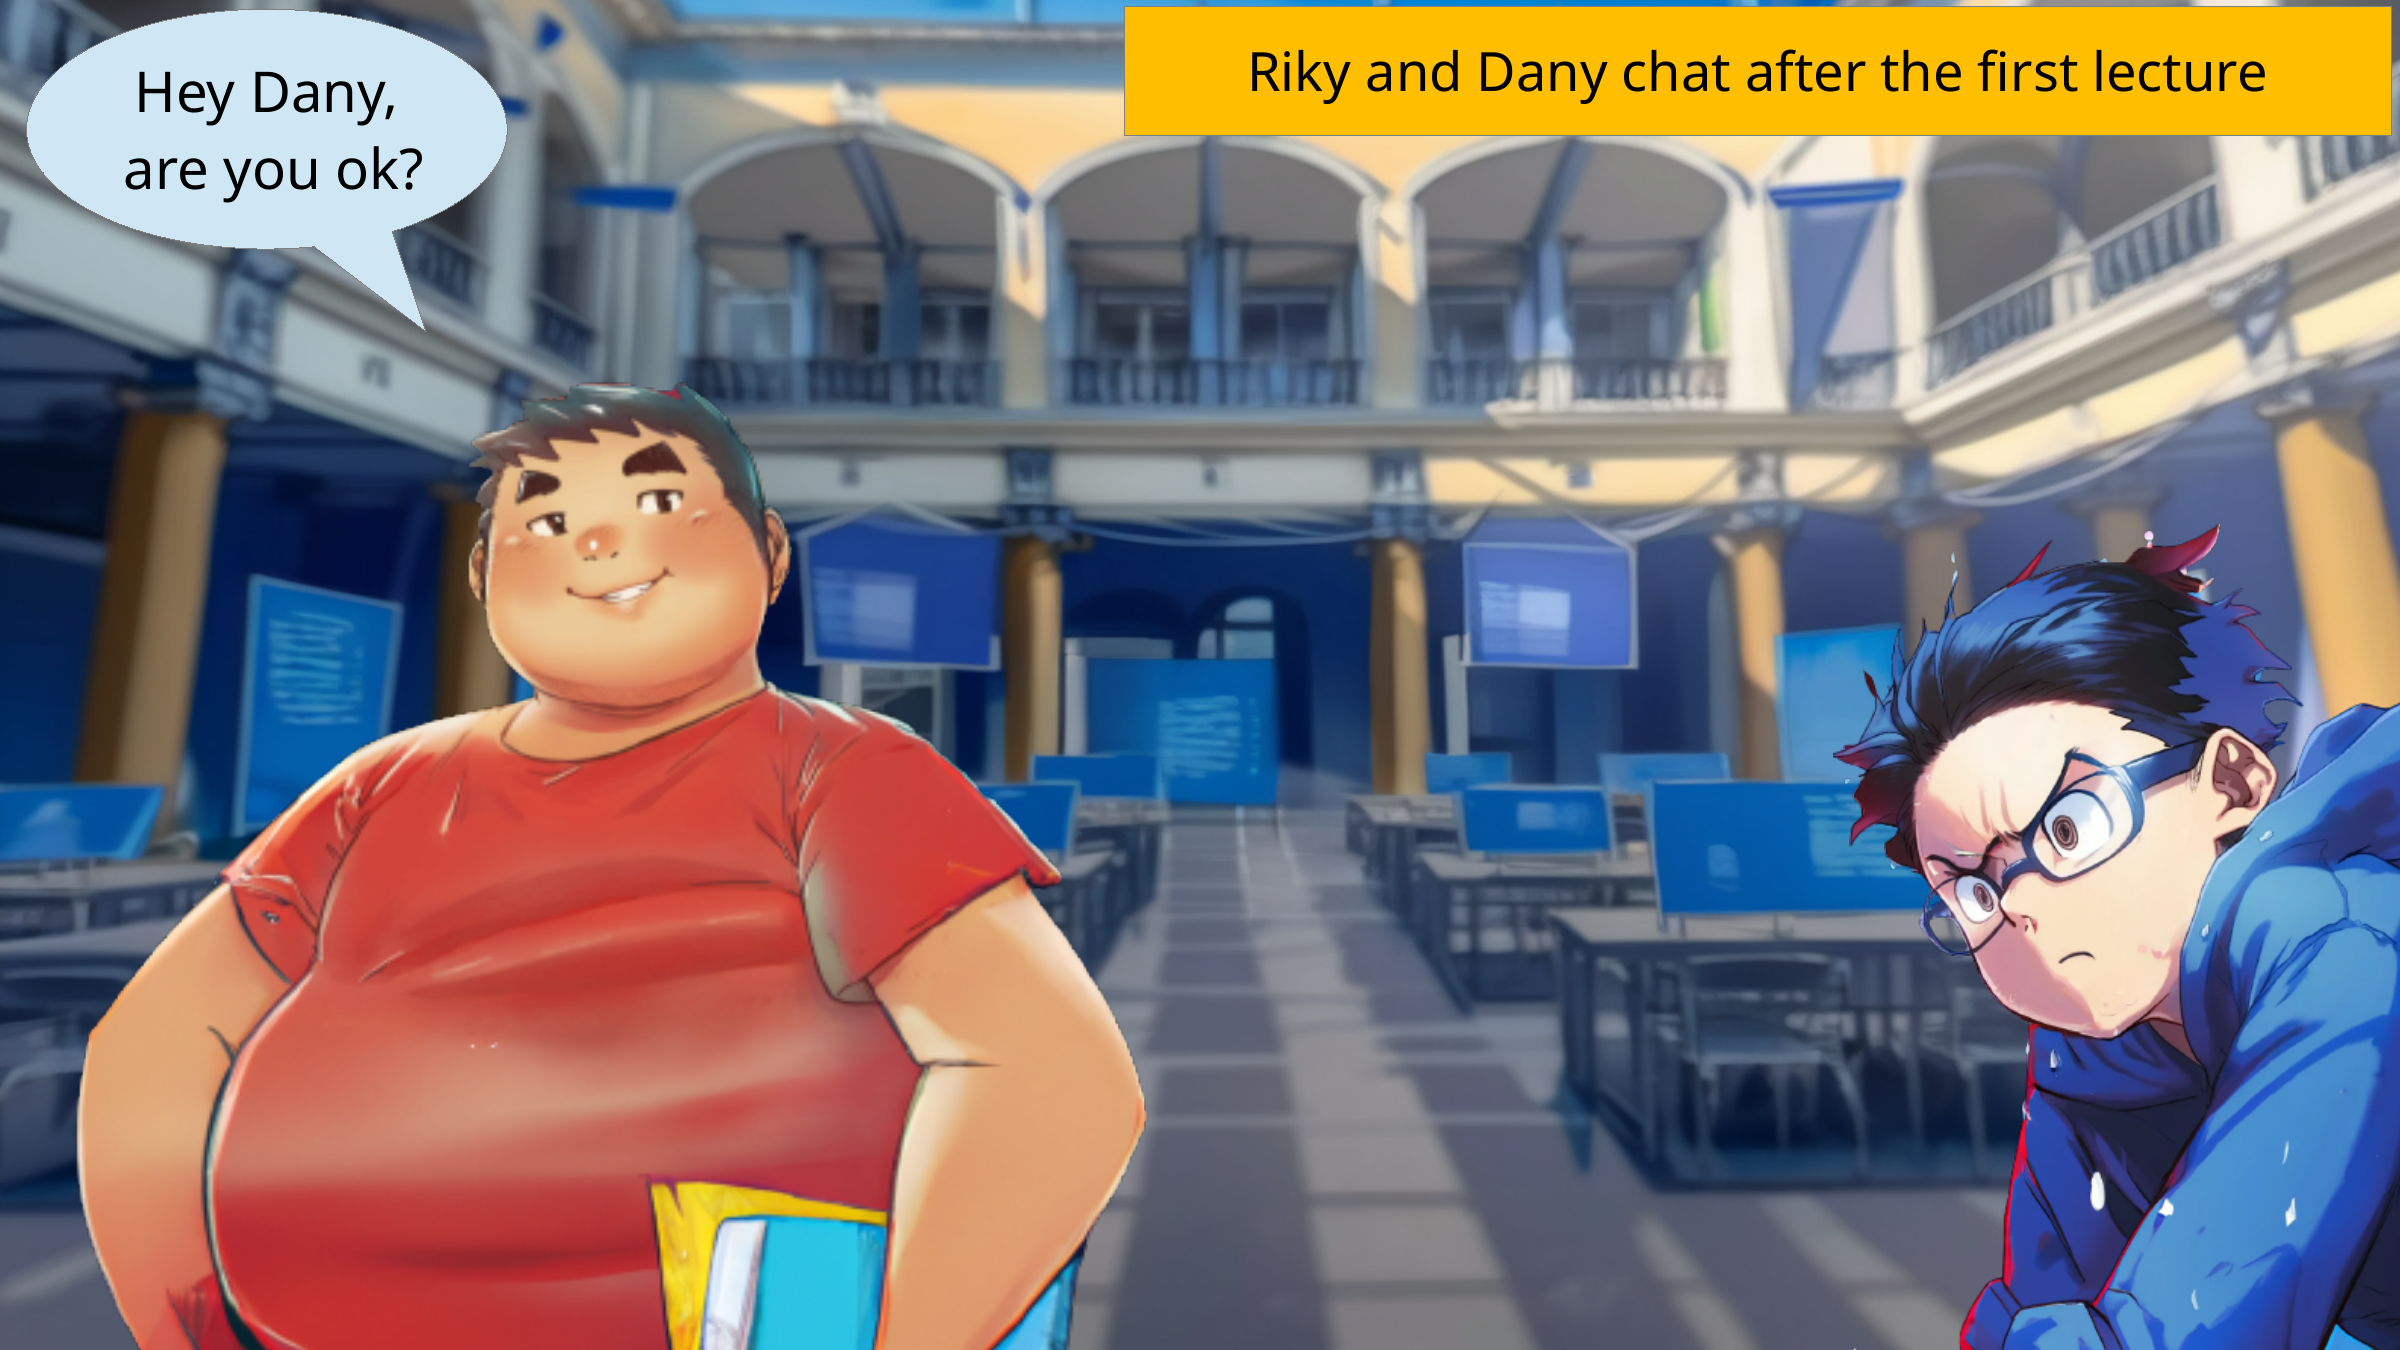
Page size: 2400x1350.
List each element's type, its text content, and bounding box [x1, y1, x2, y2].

picture [0, 0, 2400, 1350]
text_box Hey Dany, are you ok? [26, 9, 508, 332]
text_box Riky and Dany chat after the first lecture [1124, 6, 2392, 136]
